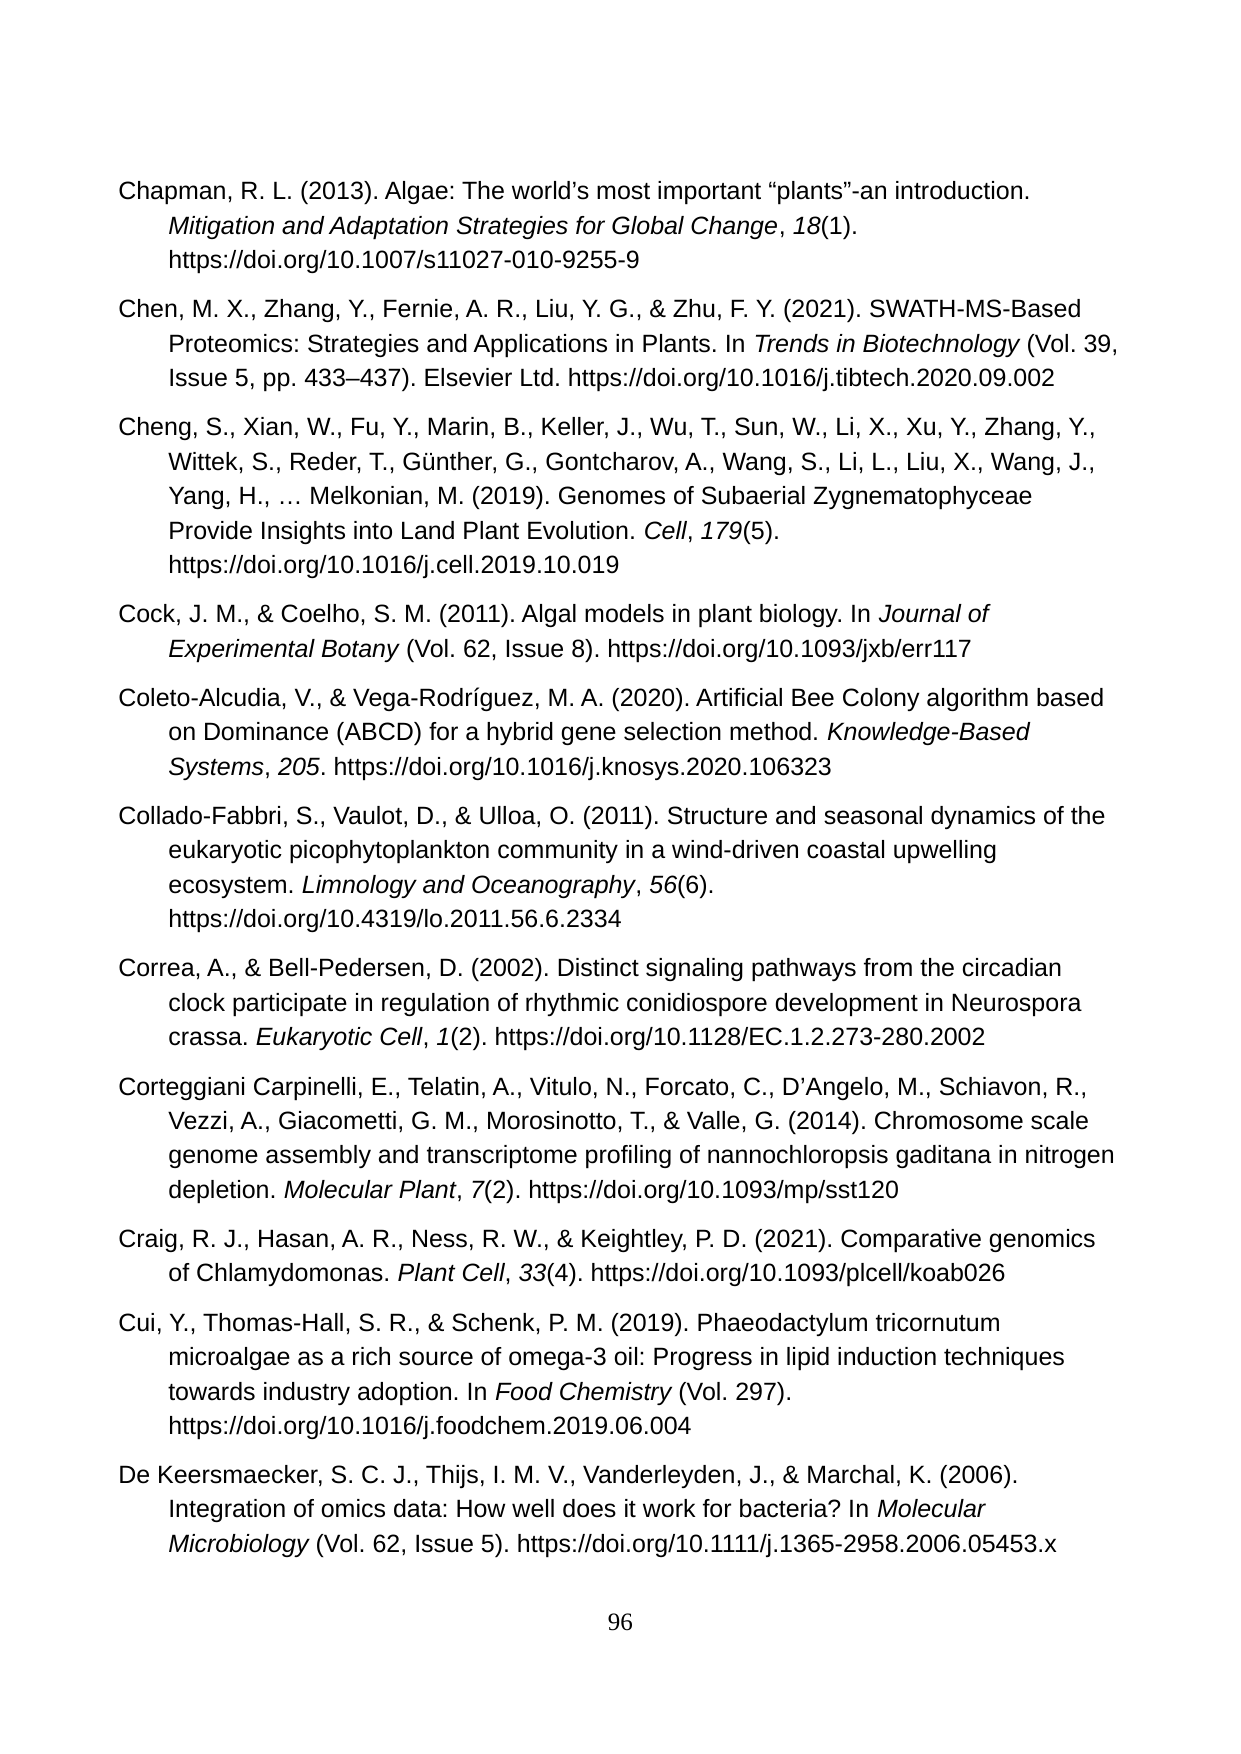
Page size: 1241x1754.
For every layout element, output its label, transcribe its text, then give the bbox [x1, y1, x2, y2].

text Chen, M. X., Zhang, Y., Fernie, A. R., Liu, Y. G., & Zhu, F. Y. (2021). SWATH-MS-Based Proteomics: Strategies and Applications in Plants. In Trends in Biotechnology (Vol. 39, Issue 5, pp. 433–437). Elsevier Ltd. https://doi.org/10.1016/j.tibtech.2020.09.002 [118, 294, 1122, 392]
text Correa, A., & Bell-Pedersen, D. (2002). Distinct signaling pathways from the circadian clock participate in regulation of rhythmic conidiospore development in Neurospora crassa. Eukaryotic Cell, 1(2). https://doi.org/10.1128/EC.1.2.273-280.2002 [118, 953, 1122, 1051]
text Collado-Fabbri, S., Vaulot, D., & Ulloa, O. (2011). Structure and seasonal dynamics of the eukaryotic picophytoplankton community in a wind-driven coastal upwelling ecosystem. Limnology and Oceanography, 56(6). https://doi.org/10.4319/lo.2011.56.6.2334 [118, 801, 1122, 933]
text Corteggiani Carpinelli, E., Telatin, A., Vitulo, N., Forcato, C., D’Angelo, M., Schiavon, R., Vezzi, A., Giacometti, G. M., Morosinotto, T., & Valle, G. (2014). Chromosome scale genome assembly and transcriptome profiling of nannochloropsis gaditana in nitrogen depletion. Molecular Plant, 7(2). https://doi.org/10.1093/mp/sst120 [118, 1071, 1122, 1204]
text Chapman, R. L. (2013). Algae: The world’s most important “plants”-an introduction. Mitigation and Adaptation Strategies for Global Change, 18(1). https://doi.org/10.1007/s11027-010-9255-9 [118, 176, 1122, 274]
text Cock, J. M., & Coelho, S. M. (2011). Algal models in plant biology. In Journal of Experimental Botany (Vol. 62, Issue 8). https://doi.org/10.1093/jxb/err117 [118, 599, 1122, 663]
text Craig, R. J., Hasan, A. R., Ness, R. W., & Keightley, P. D. (2021). Comparative genomics of Chlamydomonas. Plant Cell, 33(4). https://doi.org/10.1093/plcell/koab026 [118, 1224, 1122, 1287]
text De Keersmaecker, S. C. J., Thijs, I. M. V., Vanderleyden, J., & Marchal, K. (2006). Integration of omics data: How well does it work for bacteria? In Molecular Microbiology (Vol. 62, Issue 5). https://doi.org/10.1111/j.1365-2958.2006.05453.x [118, 1460, 1122, 1558]
text Coleto-Alcudia, V., & Vega-Rodríguez, M. A. (2020). Artificial Bee Colony algorithm based on Dominance (ABCD) for a hybrid gene selection method. Knowledge-Based Systems, 205. https://doi.org/10.1016/j.knosys.2020.106323 [118, 683, 1122, 781]
text Cui, Y., Thomas-Hall, S. R., & Schenk, P. M. (2019). Phaeodactylum tricornutum microalgae as a rich source of omega-3 oil: Progress in lipid induction techniques towards industry adoption. In Food Chemistry (Vol. 297). https://doi.org/10.1016/j.foodchem.2019.06.004 [118, 1307, 1122, 1440]
text Cheng, S., Xian, W., Fu, Y., Marin, B., Keller, J., Wu, T., Sun, W., Li, X., Xu, Y., Zhang, Y., Wittek, S., Reder, T., Günther, G., Gontcharov, A., Wang, S., Li, L., Liu, X., Wang, J., Yang, H., … Melkonian, M. (2019). Genomes of Subaerial Zygnematophyceae Provide Insights into Land Plant Evolution. Cell, 179(5). https://doi.org/10.1016/j.cell.2019.10.019 [118, 412, 1122, 579]
